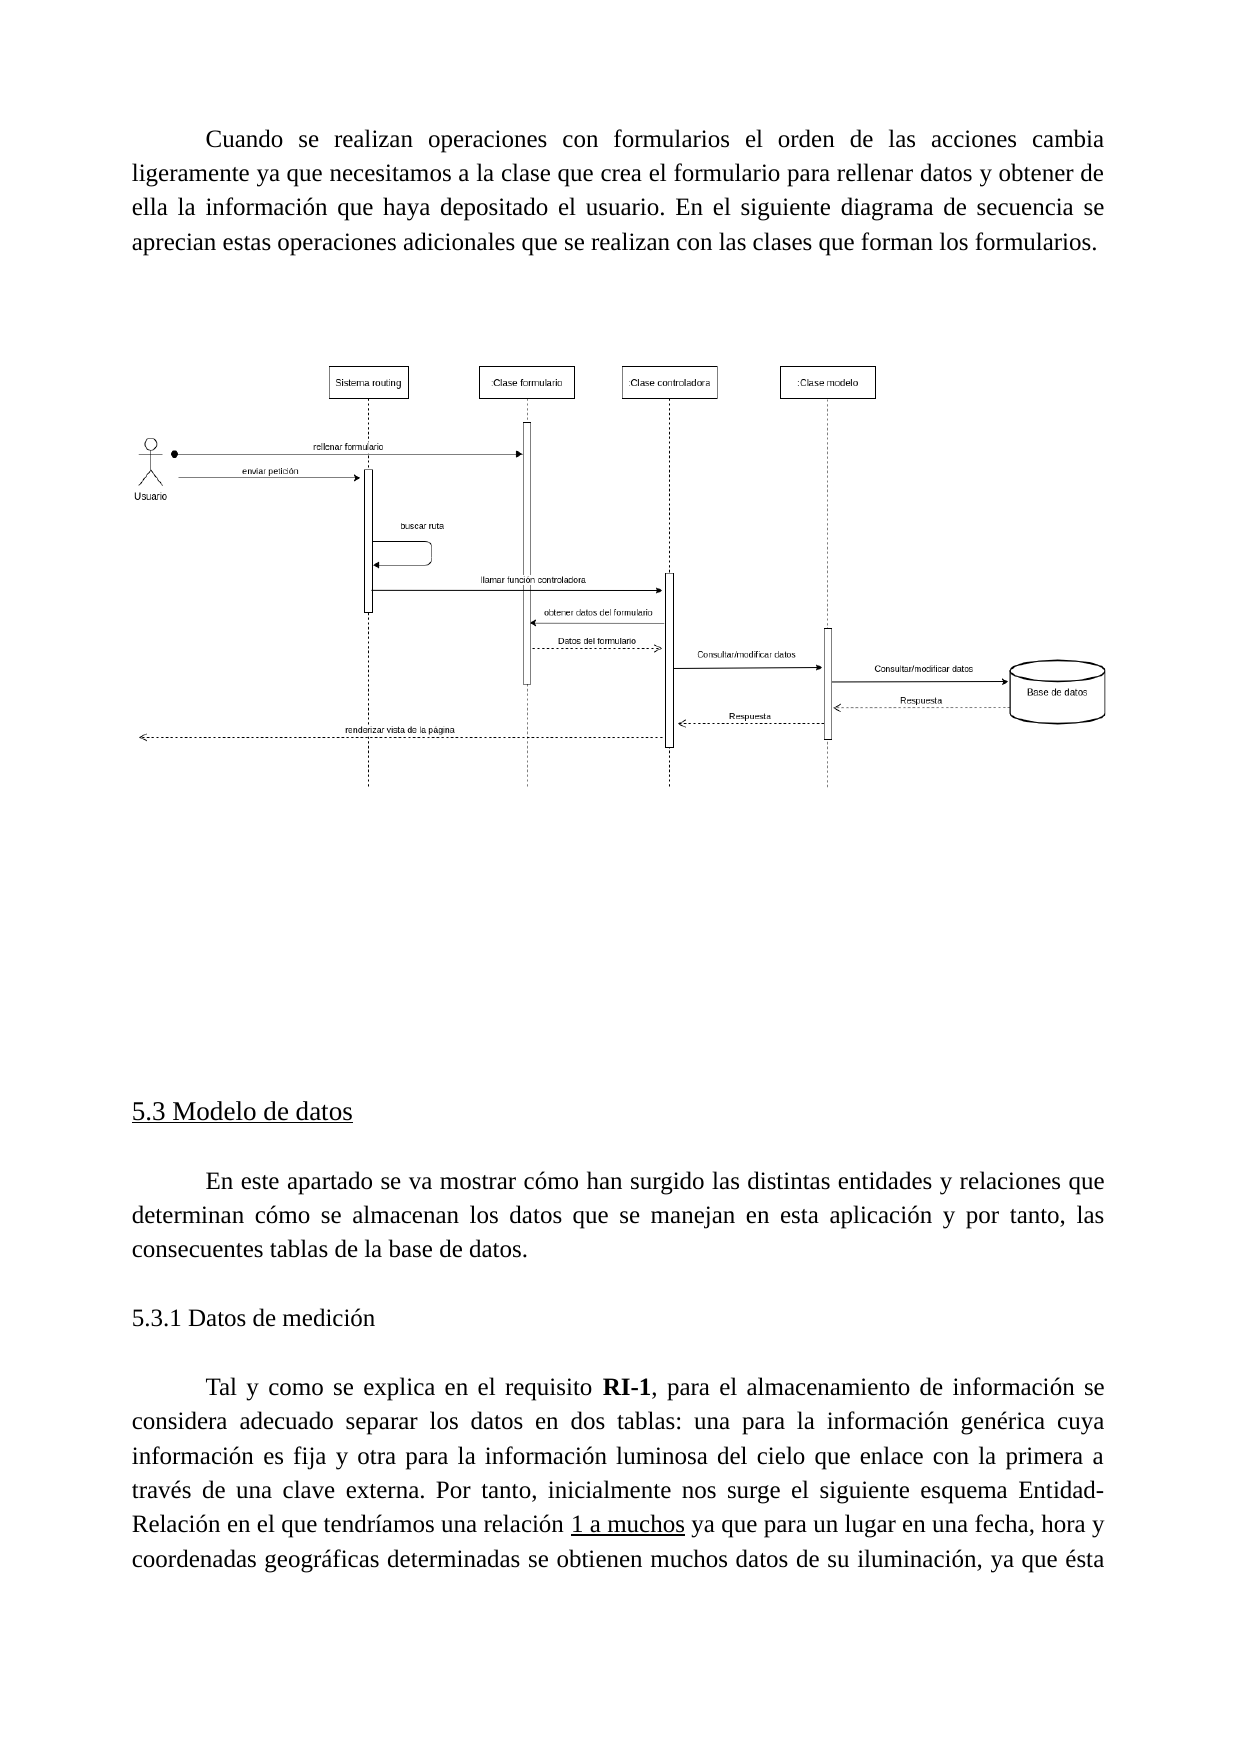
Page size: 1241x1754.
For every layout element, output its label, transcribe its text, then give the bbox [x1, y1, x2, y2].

text 5.3.1 Datos de medición [132, 1298, 1106, 1332]
text Tal y como se explica en el requisito RI-1, para el almacenamiento de información se considera adecuado separar los datos en dos tablas: una para la información genérica cuya información es fija y otra para la información luminosa del cielo que enlace con la primera a través de una clave externa. Por tanto, inicialmente nos surge el siguiente esquema Entidad-Relación en el que tendríamos una relación 1 a muchos ya que para un lugar en una fecha, hora y coordenadas geográficas determinadas se obtienen muchos datos de su iluminación, ya que ésta [132, 1366, 1106, 1573]
text 5.3 Modelo de datos [132, 1091, 1106, 1126]
picture [131, 366, 1106, 788]
text En este apartado se va mostrar cómo han surgido las distintas entidades y relaciones que determinan cómo se almacenan los datos que se manejan en esta aplicación y por tanto, las consecuentes tablas de la base de datos. [132, 1160, 1106, 1263]
text Cuando se realizan operaciones con formularios el orden de las acciones cambia ligeramente ya que necesitamos a la clase que crea el formulario para rellenar datos y obtener de ella la información que haya depositado el usuario. En el siguiente diagrama de secuencia se aprecian estas operaciones adicionales que se realizan con las clases que forman los formularios. [132, 118, 1106, 256]
